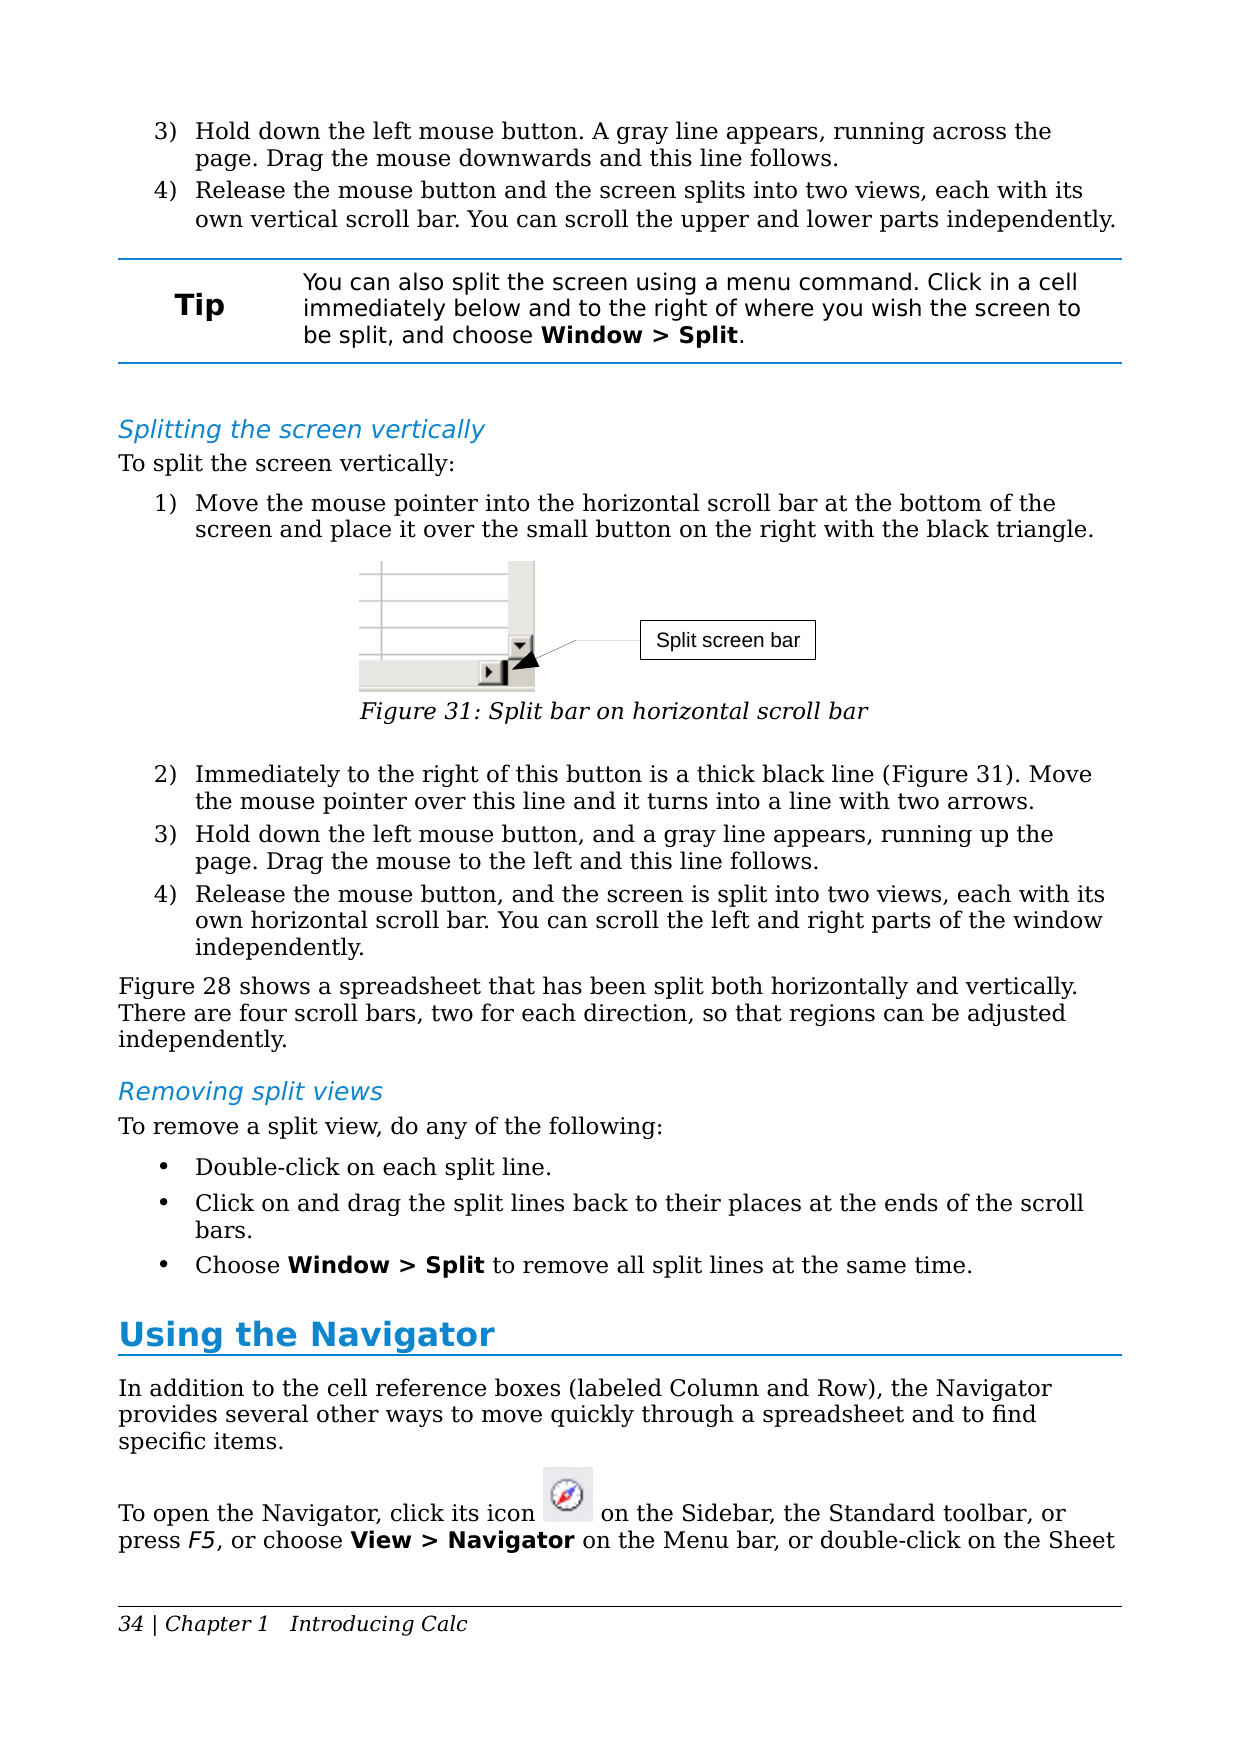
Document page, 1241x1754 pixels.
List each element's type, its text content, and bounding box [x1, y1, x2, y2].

table_header Tip [118, 260, 281, 362]
list Release the mouse button, and the screen is split into two views, each with its own horizontal scroll bar. You can scroll the left and right parts of the window independently. [177, 881, 1122, 961]
list Release the mouse button and the screen splits into two views, each with its own vertical scroll bar. You can scroll the upper and lower parts independently. [177, 178, 1122, 233]
text In addition to the cell reference boxes (labeled Column and Row), the Navigator provides several other ways to move quickly through a spreadsheet and to find specific items. [118, 1375, 1122, 1455]
picture [359, 561, 535, 692]
text To open the Navigator, click its icon on the Sidebar, the Standard toolbar, or press F5, or choose View > Navigator on the Menu bar, or double-click on the Sheet [118, 1467, 1122, 1554]
text Figure 31: Split bar on horizontal scroll bar [360, 698, 881, 724]
list Immediately to the right of this button is a thick black line (Figure 31). Move the mouse pointer over this line and it turns into a line with two arrows. [177, 762, 1122, 815]
list Click on and drag the split lines back to their places at the ends of the scroll bars. [156, 1188, 1122, 1244]
subtitle Splitting the screen vertically [118, 415, 1122, 444]
subtitle Using the Navigator [118, 1315, 1122, 1354]
text Figure 28 shows a spreadsheet that has been split both horizontally and vertically. There are four scroll bars, two for each direction, so that regions can be adjusted independently. [118, 973, 1122, 1053]
list Hold down the left mouse button. A gray line appears, running across the page. Drag the mouse downwards and this line follows. [177, 118, 1122, 171]
table_header You can also split the screen using a menu command. Click in a cell immediately below and to the right of where you wish the screen to be split, and choose Window > Split. [281, 260, 1122, 362]
list Hold down the left mouse button, and a gray line appears, running up the page. Drag the mouse to the left and this line follows. [177, 821, 1122, 874]
text To split the screen vertically: [118, 451, 1122, 477]
list Move the mouse pointer into the horizontal scroll bar at the bottom of the screen and place it over the small button on the right with the black triangle. [177, 490, 1122, 543]
subtitle Removing split views [118, 1078, 1122, 1107]
list Double-click on each split line. [156, 1152, 1122, 1182]
list Choose Window > Split to remove all split lines at the same time. [156, 1250, 1122, 1279]
text To remove a split view, do any of the following: [118, 1113, 1122, 1140]
picture [543, 1467, 593, 1522]
